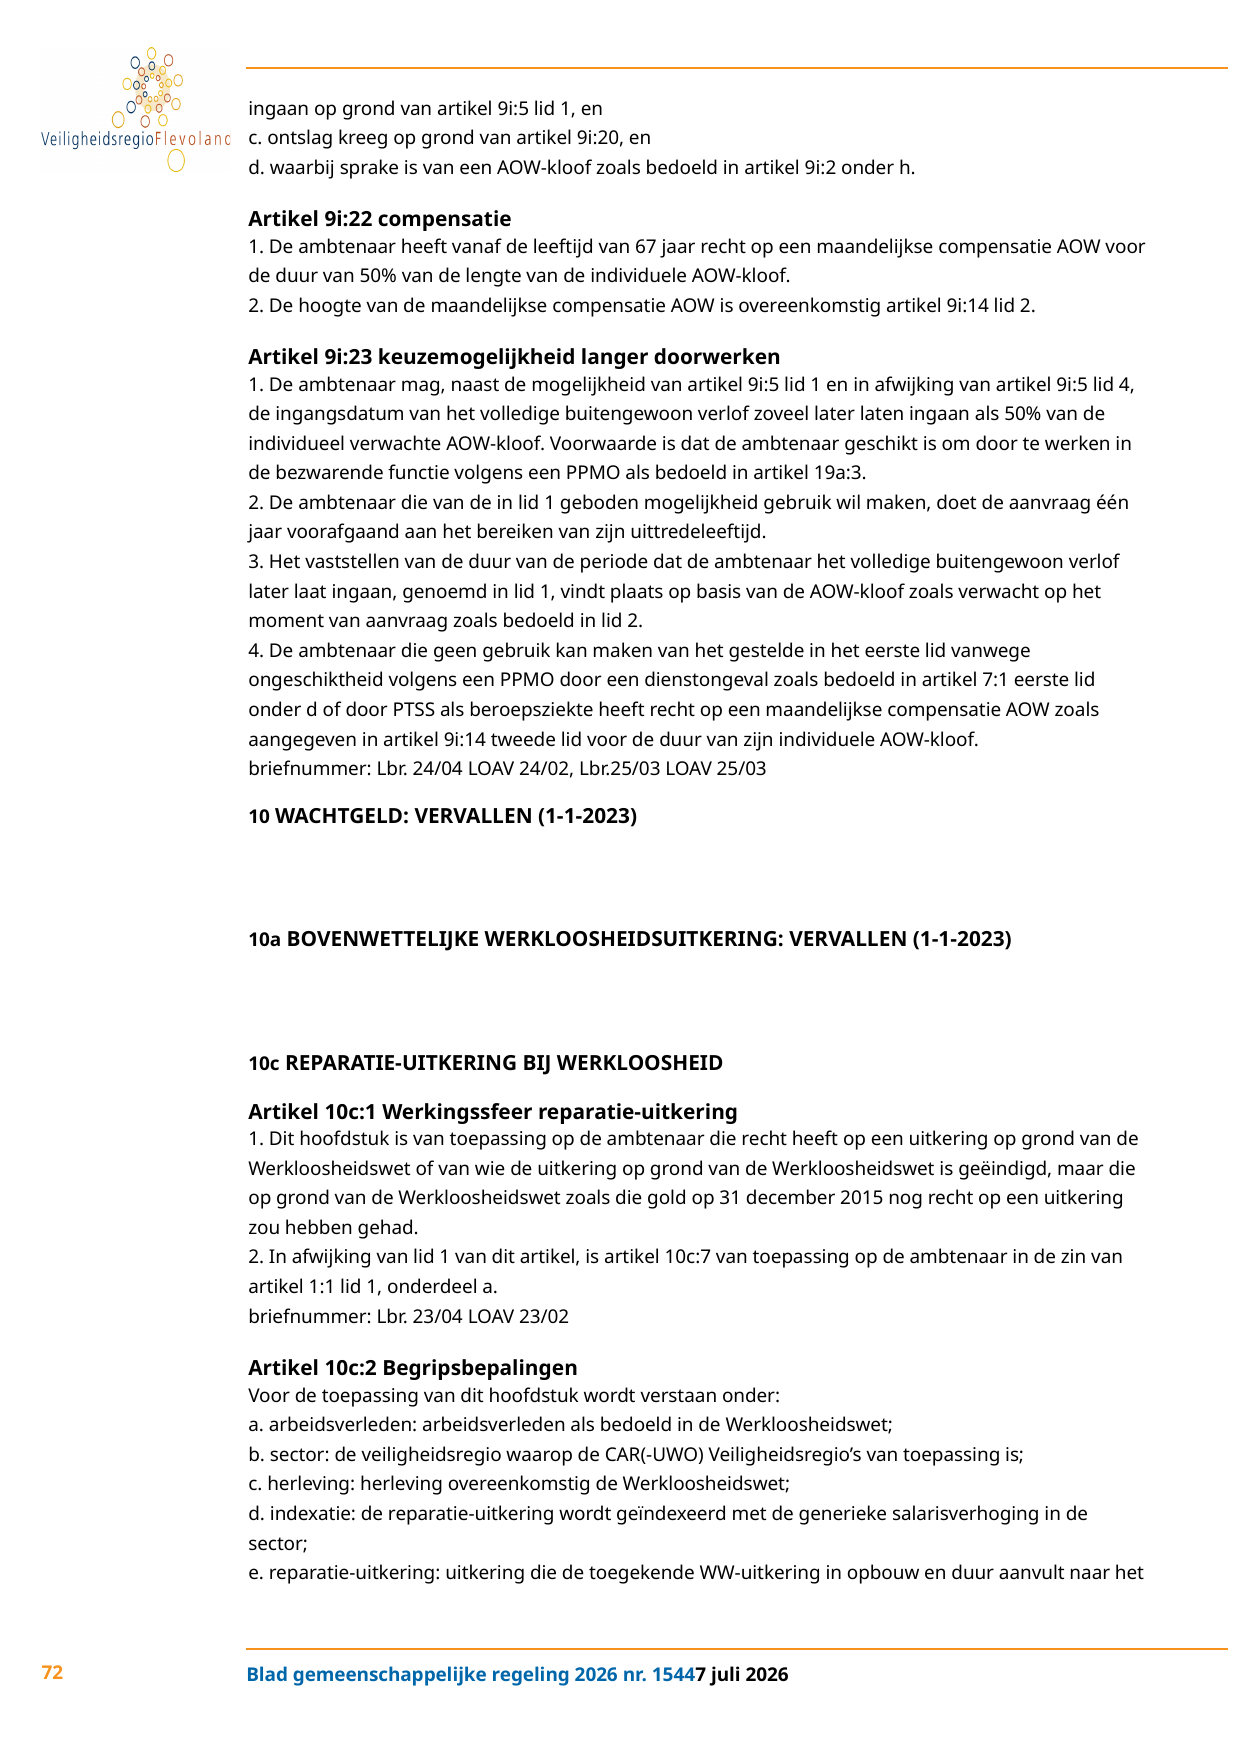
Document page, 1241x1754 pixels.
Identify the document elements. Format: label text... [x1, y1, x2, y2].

text 1. De ambtenaar heeft vanaf de leeftijd van 67 jaar recht op een maandelijkse compensatie AOW voor de duur van 50% van de lengte van de individuele AOW-kloof. [248, 233, 1152, 288]
text d. waarbij sprake is van een AOW-kloof zoals bedoeld in artikel 9i:2 onder h. [248, 154, 1152, 180]
text 2. De ambtenaar die van de in lid 1 geboden mogelijkheid gebruik wil maken, doet de aanvraag één jaar voorafgaand aan het bereiken van zijn uittredeleeftijd. [248, 489, 1152, 544]
text Artikel 10c:1 Werkingssfeer reparatie-uitkering [248, 1097, 1152, 1125]
text Artikel 10c:2 Begripsbepalingen [248, 1353, 1152, 1382]
text 4. De ambtenaar die geen gebruik kan maken van het gestelde in het eerste lid vanwege ongeschiktheid volgens een PPMO door een dienstongeval zoals bedoeld in artikel 7:1 eerste lid onder d of door PTSS als beroepsziekte heeft recht op een maandelijkse compensatie AOW zoals aangegeven in artikel 9i:14 tweede lid voor de duur van zijn individuele AOW-kloof. [248, 637, 1152, 752]
text ingaan op grond van artikel 9i:5 lid 1, en [248, 95, 1152, 121]
text briefnummer: Lbr. 24/04 LOAV 24/02, Lbr.25/03 LOAV 25/03 [248, 755, 1152, 781]
text a. arbeidsverleden: arbeidsverleden als bedoeld in de Werkloosheidswet; [248, 1411, 1152, 1437]
text 10c REPARATIE-UITKERING BIJ WERKLOOSHEID [248, 1048, 1152, 1076]
text 2. De hoogte van de maandelijkse compensatie AOW is overeenkomstig artikel 9i:14 lid 2. [248, 292, 1152, 318]
text 1. Dit hoofdstuk is van toepassing op de ambtenaar die recht heeft op een uitkering op grond van de Werkloosheidswet of van wie de uitkering op grond van de Werkloosheidswet is geëindigd, maar die op grond van de Werkloosheidswet zoals die gold op 31 december 2015 nog recht op een uitkering zou hebben gehad. [248, 1125, 1152, 1240]
text 10a BOVENWETTELIJKE WERKLOOSHEIDSUITKERING: VERVALLEN (1-1-2023) [248, 924, 1152, 953]
picture [41, 47, 231, 172]
text briefnummer: Lbr. 23/04 LOAV 23/02 [248, 1303, 1152, 1329]
text 2. In afwijking van lid 1 van dit artikel, is artikel 10c:7 van toepassing op de ambtenaar in de zin van artikel 1:1 lid 1, onderdeel a. [248, 1244, 1152, 1299]
text c. herleving: herleving overeenkomstig de Werkloosheidswet; [248, 1471, 1152, 1496]
text b. sector: de veiligheidsregio waarop de CAR(-UWO) Veiligheidsregio’s van toepassing is; [248, 1441, 1152, 1467]
text c. ontslag kreeg op grond van artikel 9i:20, en [248, 124, 1152, 150]
text Artikel 9i:22 compensatie [248, 204, 1152, 233]
text 1. De ambtenaar mag, naast de mogelijkheid van artikel 9i:5 lid 1 en in afwijking van artikel 9i:5 lid 4, de ingangsdatum van het volledige buitengewoon verlof zoveel later laten ingaan als 50% van de individueel verwachte AOW-kloof. Voorwaarde is dat de ambtenaar geschikt is om door te werken in de bezwarende functie volgens een PPMO als bedoeld in artikel 19a:3. [248, 371, 1152, 485]
text d. indexatie: de reparatie-uitkering wordt geïndexeerd met de generieke salarisverhoging in de sector; [248, 1500, 1152, 1555]
text 10 WACHTGELD: VERVALLEN (1-1-2023) [248, 801, 1152, 829]
text 3. Het vaststellen van de duur van de periode dat de ambtenaar het volledige buitengewoon verlof later laat ingaan, genoemd in lid 1, vindt plaats op basis van de AOW-kloof zoals verwacht op het moment van aanvraag zoals bedoeld in lid 2. [248, 548, 1152, 633]
text Artikel 9i:23 keuzemogelijkheid langer doorwerken [248, 342, 1152, 371]
text Voor de toepassing van dit hoofdstuk wordt verstaan onder: [248, 1382, 1152, 1407]
text e. reparatie-uitkering: uitkering die de toegekende WW-uitkering in opbouw en duur aanvult naar het [248, 1559, 1152, 1585]
